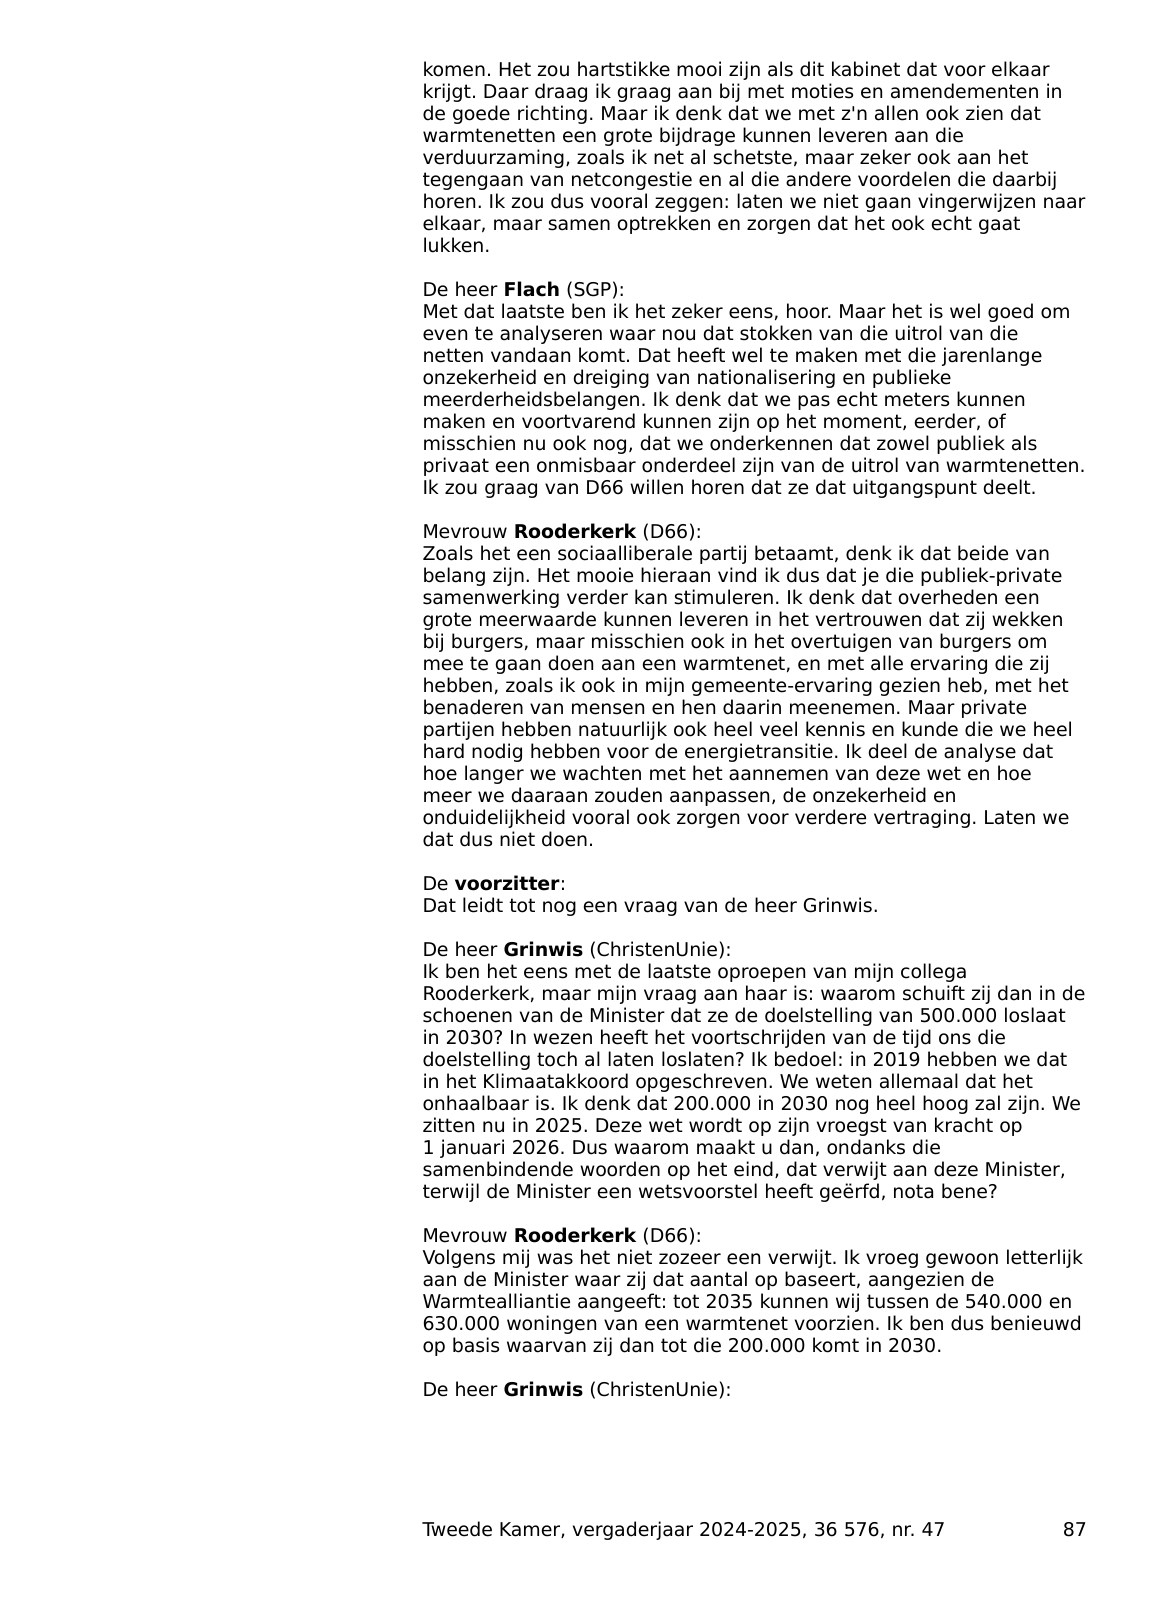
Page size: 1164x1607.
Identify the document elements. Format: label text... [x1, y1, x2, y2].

text De heer Grinwis (ChristenUnie): [422, 939, 1087, 961]
text Met dat laatste ben ik het zeker eens, hoor. Maar het is wel goed om even te analyseren waar nou dat stokken van die uitrol van die netten vandaan komt. Dat heeft wel te maken met die jarenlange onzekerheid en dreiging van nationalisering en publieke meerderheidsbelangen. Ik denk dat we pas echt meters kunnen maken en voortvarend kunnen zijn op het moment, eerder, of misschien nu ook nog, dat we onderkennen dat zowel publiek als privaat een onmisbaar onderdeel zijn van de uitrol van warmtenetten. Ik zou graag van D66 willen horen dat ze dat uitgangspunt deelt. [422, 301, 1087, 499]
text De voorzitter: [422, 873, 1087, 895]
text Mevrouw Rooderkerk (D66): [422, 1225, 1087, 1247]
text Zoals het een sociaalliberale partij betaamt, denk ik dat beide van belang zijn. Het mooie hieraan vind ik dus dat je die publiek-private samenwerking verder kan stimuleren. Ik denk dat overheden een grote meerwaarde kunnen leveren in het vertrouwen dat zij wekken bij burgers, maar misschien ook in het overtuigen van burgers om mee te gaan doen aan een warmtenet, en met alle ervaring die zij hebben, zoals ik ook in mijn gemeente-ervaring gezien heb, met het benaderen van mensen en hen daarin meenemen. Maar private partijen hebben natuurlijk ook heel veel kennis en kunde die we heel hard nodig hebben voor de energietransitie. Ik deel de analyse dat hoe langer we wachten met het aannemen van deze wet en hoe meer we daaraan zouden aanpassen, de onzekerheid en onduidelijkheid vooral ook zorgen voor verdere vertraging. Laten we dat dus niet doen. [422, 543, 1087, 851]
text komen. Het zou hartstikke mooi zijn als dit kabinet dat voor elkaar krijgt. Daar draag ik graag aan bij met moties en amendementen in de goede richting. Maar ik denk dat we met z'n allen ook zien dat warmtenetten een grote bijdrage kunnen leveren aan die verduurzaming, zoals ik net al schetste, maar zeker ook aan het tegengaan van netcongestie en al die andere voordelen die daarbij horen. Ik zou dus vooral zeggen: laten we niet gaan vingerwijzen naar elkaar, maar samen optrekken en zorgen dat het ook echt gaat lukken. [422, 59, 1087, 257]
text De heer Grinwis (ChristenUnie): [422, 1379, 1087, 1401]
text De heer Flach (SGP): [422, 279, 1087, 301]
text Ik ben het eens met de laatste oproepen van mijn collega Rooderkerk, maar mijn vraag aan haar is: waarom schuift zij dan in de schoenen van de Minister dat ze de doelstelling van 500.000 loslaat in 2030? In wezen heeft het voortschrijden van de tijd ons die doelstelling toch al laten loslaten? Ik bedoel: in 2019 hebben we dat in het Klimaatakkoord opgeschreven. We weten allemaal dat het onhaalbaar is. Ik denk dat 200.000 in 2030 nog heel hoog zal zijn. We zitten nu in 2025. Deze wet wordt op zijn vroegst van kracht op 1 januari 2026. Dus waarom maakt u dan, ondanks die samenbindende woorden op het eind, dat verwijt aan deze Minister, terwijl de Minister een wetsvoorstel heeft geërfd, nota bene? [422, 961, 1087, 1203]
text Volgens mij was het niet zozeer een verwijt. Ik vroeg gewoon letterlijk aan de Minister waar zij dat aantal op baseert, aangezien de Warmtealliantie aangeeft: tot 2035 kunnen wij tussen de 540.000 en 630.000 woningen van een warmtenet voorzien. Ik ben dus benieuwd op basis waarvan zij dan tot die 200.000 komt in 2030. [422, 1247, 1087, 1357]
text Mevrouw Rooderkerk (D66): [422, 521, 1087, 543]
text Dat leidt tot nog een vraag van de heer Grinwis. [422, 895, 1087, 917]
